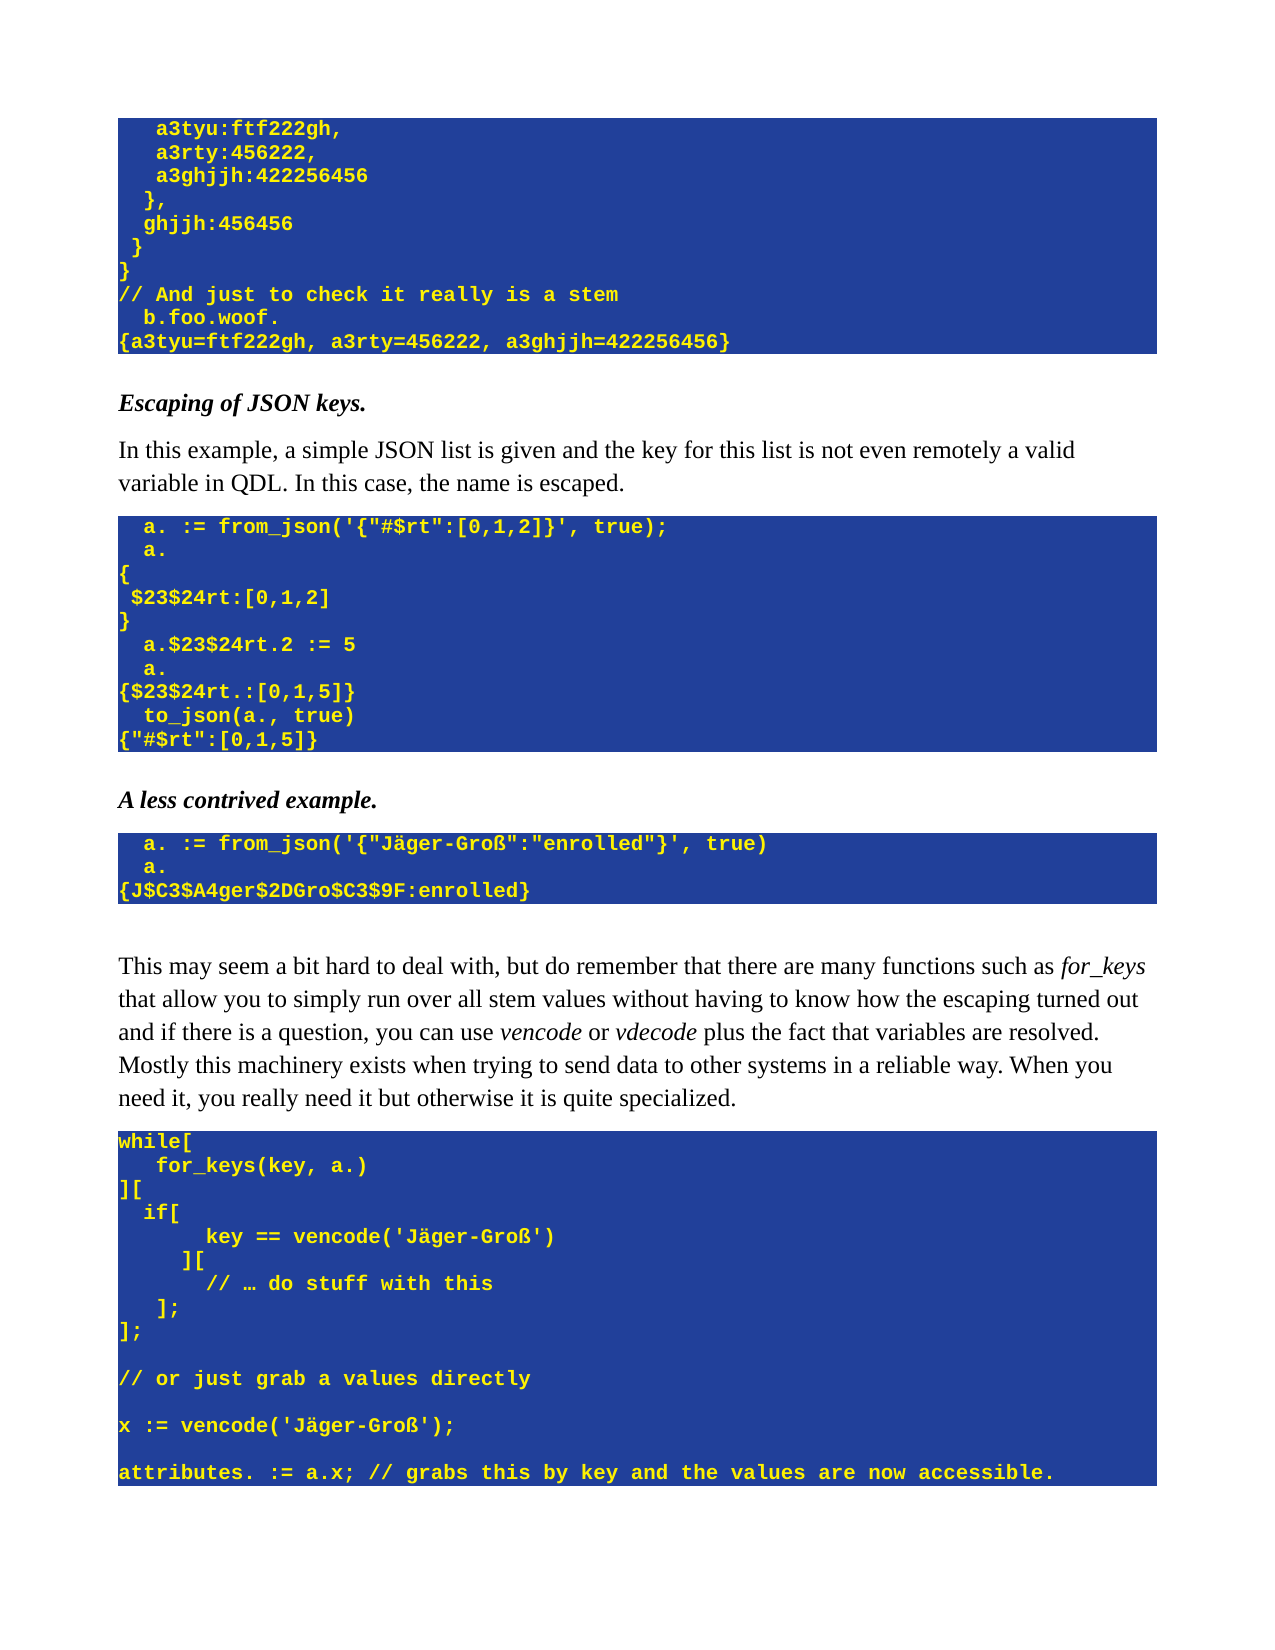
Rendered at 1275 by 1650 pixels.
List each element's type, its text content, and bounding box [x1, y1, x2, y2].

text // And just to check it really is a stem [118, 284, 1157, 307]
text ][ [118, 1249, 1157, 1273]
text // … do stuff with this [118, 1273, 1157, 1297]
text ]; [118, 1297, 1157, 1320]
text to_json(a., true) [118, 705, 1157, 729]
text {$23$24rt.:[0,1,5]} [118, 681, 1157, 705]
text // or just grab a values directly [118, 1368, 1157, 1391]
text ][ [118, 1178, 1157, 1202]
text a3ghjjh:422256456 [118, 165, 1157, 189]
text {a3tyu=ftf222gh, a3rty=456222, a3ghjjh=422256456} [118, 331, 1157, 354]
text } [118, 236, 1157, 260]
text A less contrived example. [118, 752, 1157, 814]
text } [118, 260, 1157, 284]
text In this example, a simple JSON list is given and the key for this list is not even remotely a valid variable in QDL. In this case, the name is escaped. [118, 435, 1157, 497]
text ]; [118, 1320, 1157, 1344]
text while[ [118, 1131, 1157, 1155]
text Escaping of JSON keys. [118, 354, 1157, 416]
text a.$23$24rt.2 := 5 [118, 634, 1157, 658]
text a3rty:456222, [118, 142, 1157, 165]
text a. [118, 658, 1157, 681]
text This may seem a bit hard to deal with, but do remember that there are many functions such as for_keys that allow you to simply run over all stem values without having to know how the escaping turned out and if there is a question, you can use vencode or vdecode plus the fact that variables are resolved. Mostly this machinery exists when trying to send data to other systems in a reliable way. When you need it, you really need it but otherwise it is quite specialized. [118, 951, 1157, 1112]
text a. [118, 539, 1157, 563]
text a. := from_json('{"#$rt":[0,1,2]}', true); [118, 516, 1157, 539]
text b.foo.woof. [118, 307, 1157, 331]
text $23$24rt:[0,1,2] [118, 587, 1157, 610]
text attributes. := a.x; // grabs this by key and the values are now accessible. [118, 1462, 1157, 1486]
text } [118, 610, 1157, 634]
text ghjjh:456456 [118, 213, 1157, 236]
text }, [118, 189, 1157, 213]
text a3tyu:ftf222gh, [118, 118, 1157, 142]
text a. [118, 857, 1157, 880]
text if[ [118, 1202, 1157, 1226]
text {J$C3$A4ger$2DGro$C3$9F:enrolled} [118, 880, 1157, 904]
text key == vencode('Jäger-Groß') [118, 1226, 1157, 1249]
text x := vencode('Jäger-Groß'); [118, 1415, 1157, 1438]
text a. := from_json('{"Jäger-Groß":"enrolled"}', true) [118, 833, 1157, 857]
text for_keys(key, a.) [118, 1155, 1157, 1178]
text {"#$rt":[0,1,5]} [118, 729, 1157, 752]
text { [118, 563, 1157, 587]
